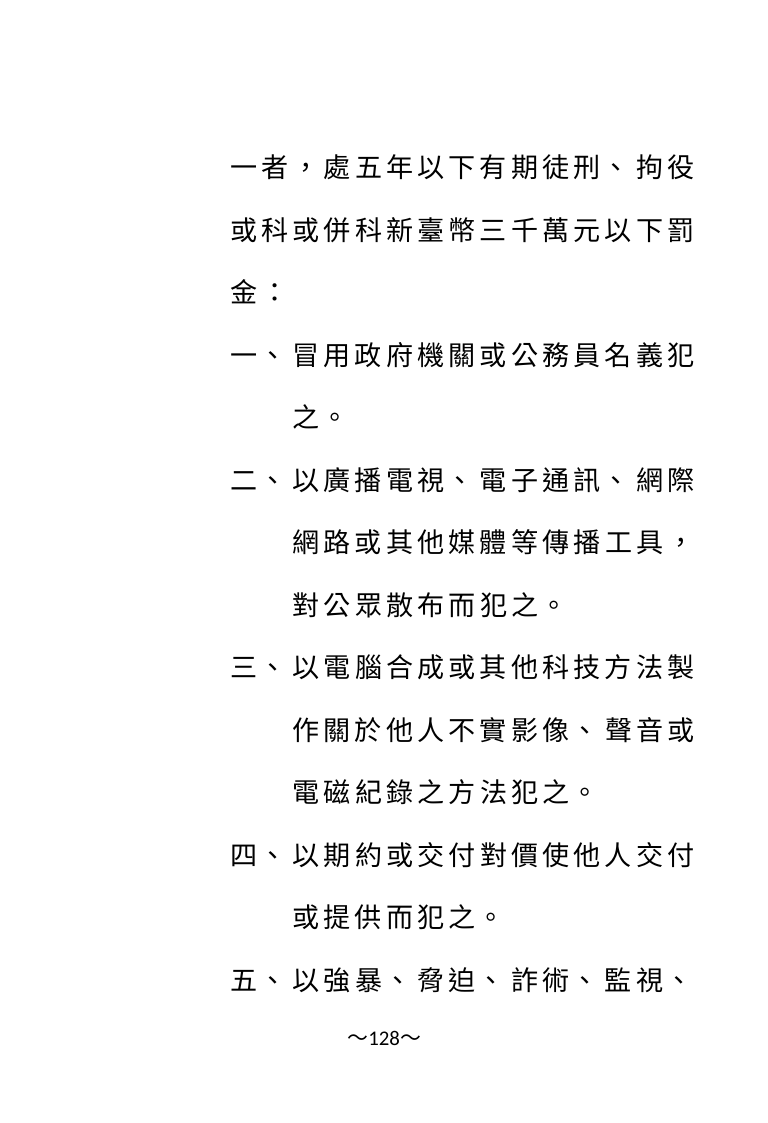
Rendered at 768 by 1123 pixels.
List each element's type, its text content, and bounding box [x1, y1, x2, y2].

table_cell [51, 124, 214, 999]
table_cell 一者，處五年以下有期徒刑、拘役或科或併科新臺幣三千萬元以下罰金： 一、冒用政府機關或公務員名義犯之。 二、以廣播電視、電子通訊、網際網路或其他媒體等傳播工具，對公眾散布而犯之。 三、以電腦合成或其他科技方法製作關於他人不實影像、聲音或電磁紀錄之方法犯之。 四、以期約或交付對價使他人交付或提供而犯之。 五、以強暴、脅迫、詐術、監視、 [214, 124, 716, 999]
